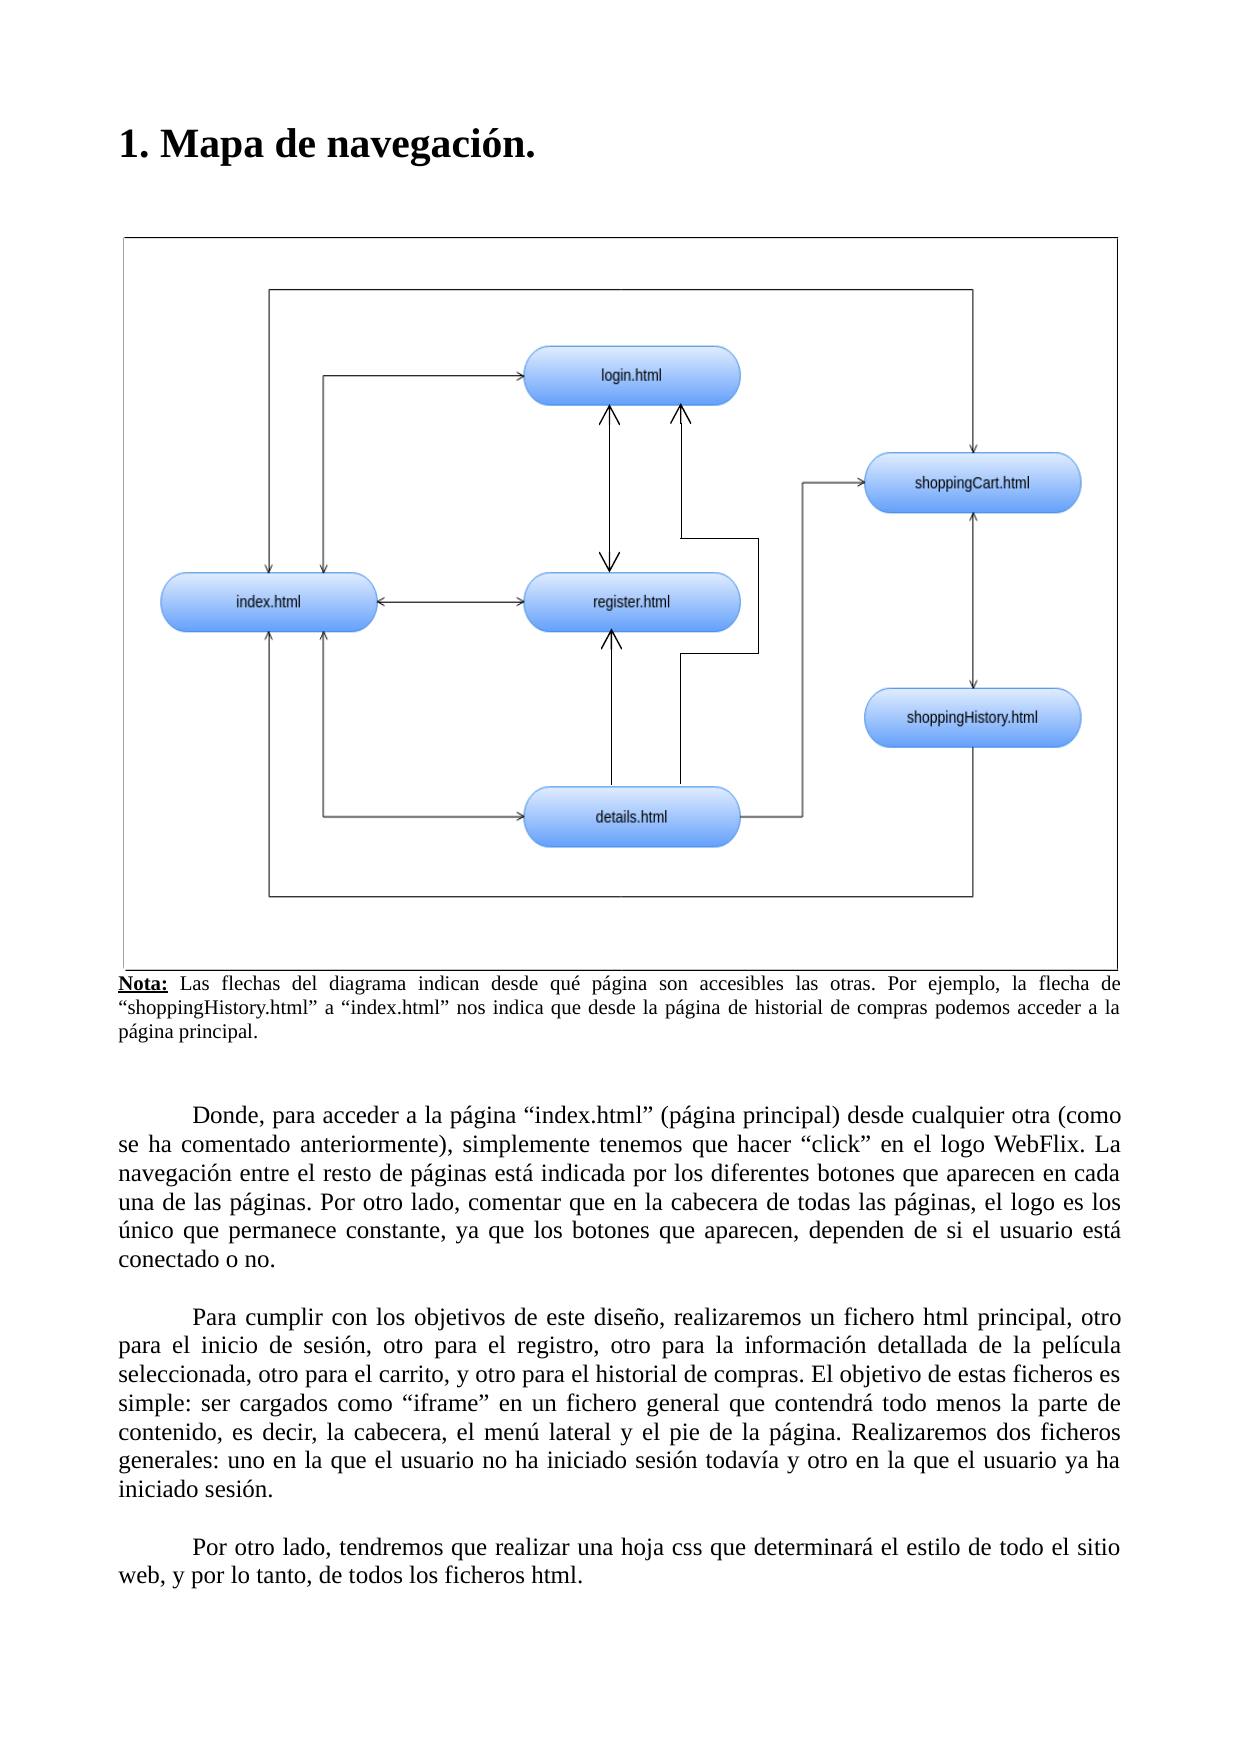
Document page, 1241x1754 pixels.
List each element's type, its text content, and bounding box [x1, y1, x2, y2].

text Nota: Las flechas del diagrama indican desde qué página son accesibles las otras. Por ejemplo, la flecha de “shoppingHistory.html” a “index.html” nos indica que desde la página de historial de compras podemos acceder a la página principal. [118, 971, 1122, 1043]
text Para cumplir con los objetivos de este diseño, realizaremos un fichero html principal, otro para el inicio de sesión, otro para el registro, otro para la información detallada de la película seleccionada, otro para el carrito, y otro para el historial de compras. El objetivo de estas ficheros es simple: ser cargados como “iframe” en un fichero general que contendrá todo menos la parte de contenido, es decir, la cabecera, el menú lateral y el pie de la página. Realizaremos dos ficheros generales: uno en la que el usuario no ha iniciado sesión todavía y otro en la que el usuario ya ha iniciado sesión. [118, 1302, 1122, 1503]
text Por otro lado, tendremos que realizar una hoja css que determinará el estilo de todo el sitio web, y por lo tanto, de todos los ficheros html. [118, 1532, 1122, 1589]
picture [123, 237, 1119, 971]
text 1. Mapa de navegación. [118, 118, 1122, 166]
text Donde, para acceder a la página “index.html” (página principal) desde cualquier otra (como se ha comentado anteriormente), simplemente tenemos que hacer “click” en el logo WebFlix. La navegación entre el resto de páginas está indicada por los diferentes botones que aparecen en cada una de las páginas. Por otro lado, comentar que en la cabecera de todas las páginas, el logo es los único que permanece constante, ya que los botones que aparecen, dependen de si el usuario está conectado o no. [118, 1100, 1122, 1273]
